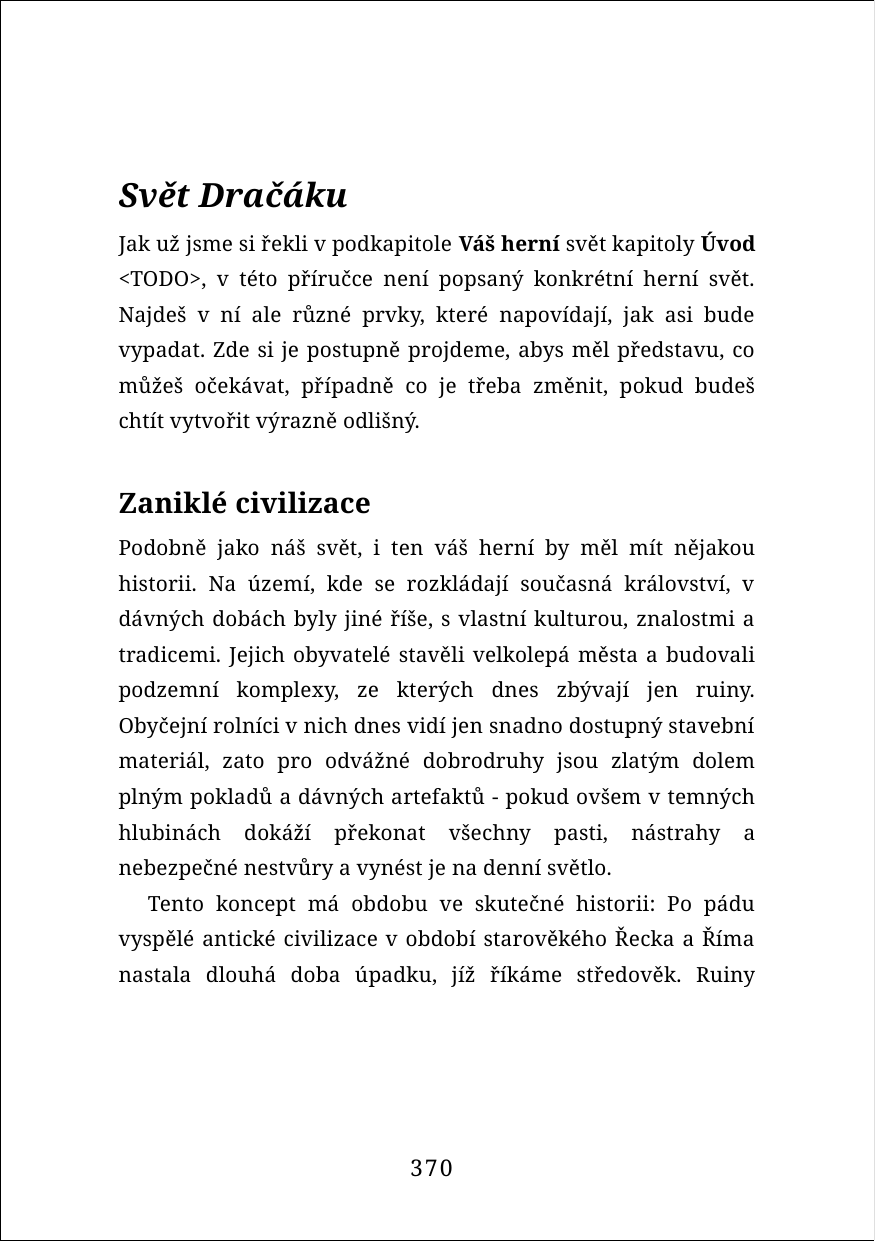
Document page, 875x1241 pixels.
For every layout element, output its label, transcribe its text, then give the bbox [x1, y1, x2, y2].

text Jak už jsme si řekli v podkapitole Váš herní svět kapitoly Úvod <TODO>, v této příručce není popsaný konkrétní herní svět. Najdeš v ní ale různé prvky, které napovídají, jak asi bude vypadat. Zde si je postupně projdeme, abys měl představu, co můžeš očekávat, případně co je třeba změnit, pokud budeš chtít vytvořit výrazně odlišný. [118, 229, 756, 435]
subtitle Svět Dračáku [118, 172, 756, 217]
text Podobně jako náš svět, i ten váš herní by měl mít nějakou historii. Na území, kde se rozkládají současná království, v dávných dobách byly jiné říše, s vlastní kulturou, znalostmi a tradicemi. Jejich obyvatelé stavěli velkolepá města a budovali podzemní komplexy, ze kterých dnes zbývají jen ruiny. Obyčejní rolníci v nich dnes vidí jen snadno dostupný stavební materiál, zato pro odvážné dobrodruhy jsou zlatým dolem plným pokladů a dávných artefaktů - pokud ovšem v temných hlubinách dokáží překonat všechny pasti, nástrahy a nebezpečné nestvůry a vynést je na denní světlo. Tento koncept má obdobu ve skutečné historii: Po pádu vyspělé antické civilizace v období starověkého Řecka a Říma nastala dlouhá doba úpadku, jíž říkáme středověk. Ruiny [118, 533, 756, 988]
subtitle Zaniklé civilizace [118, 483, 756, 522]
